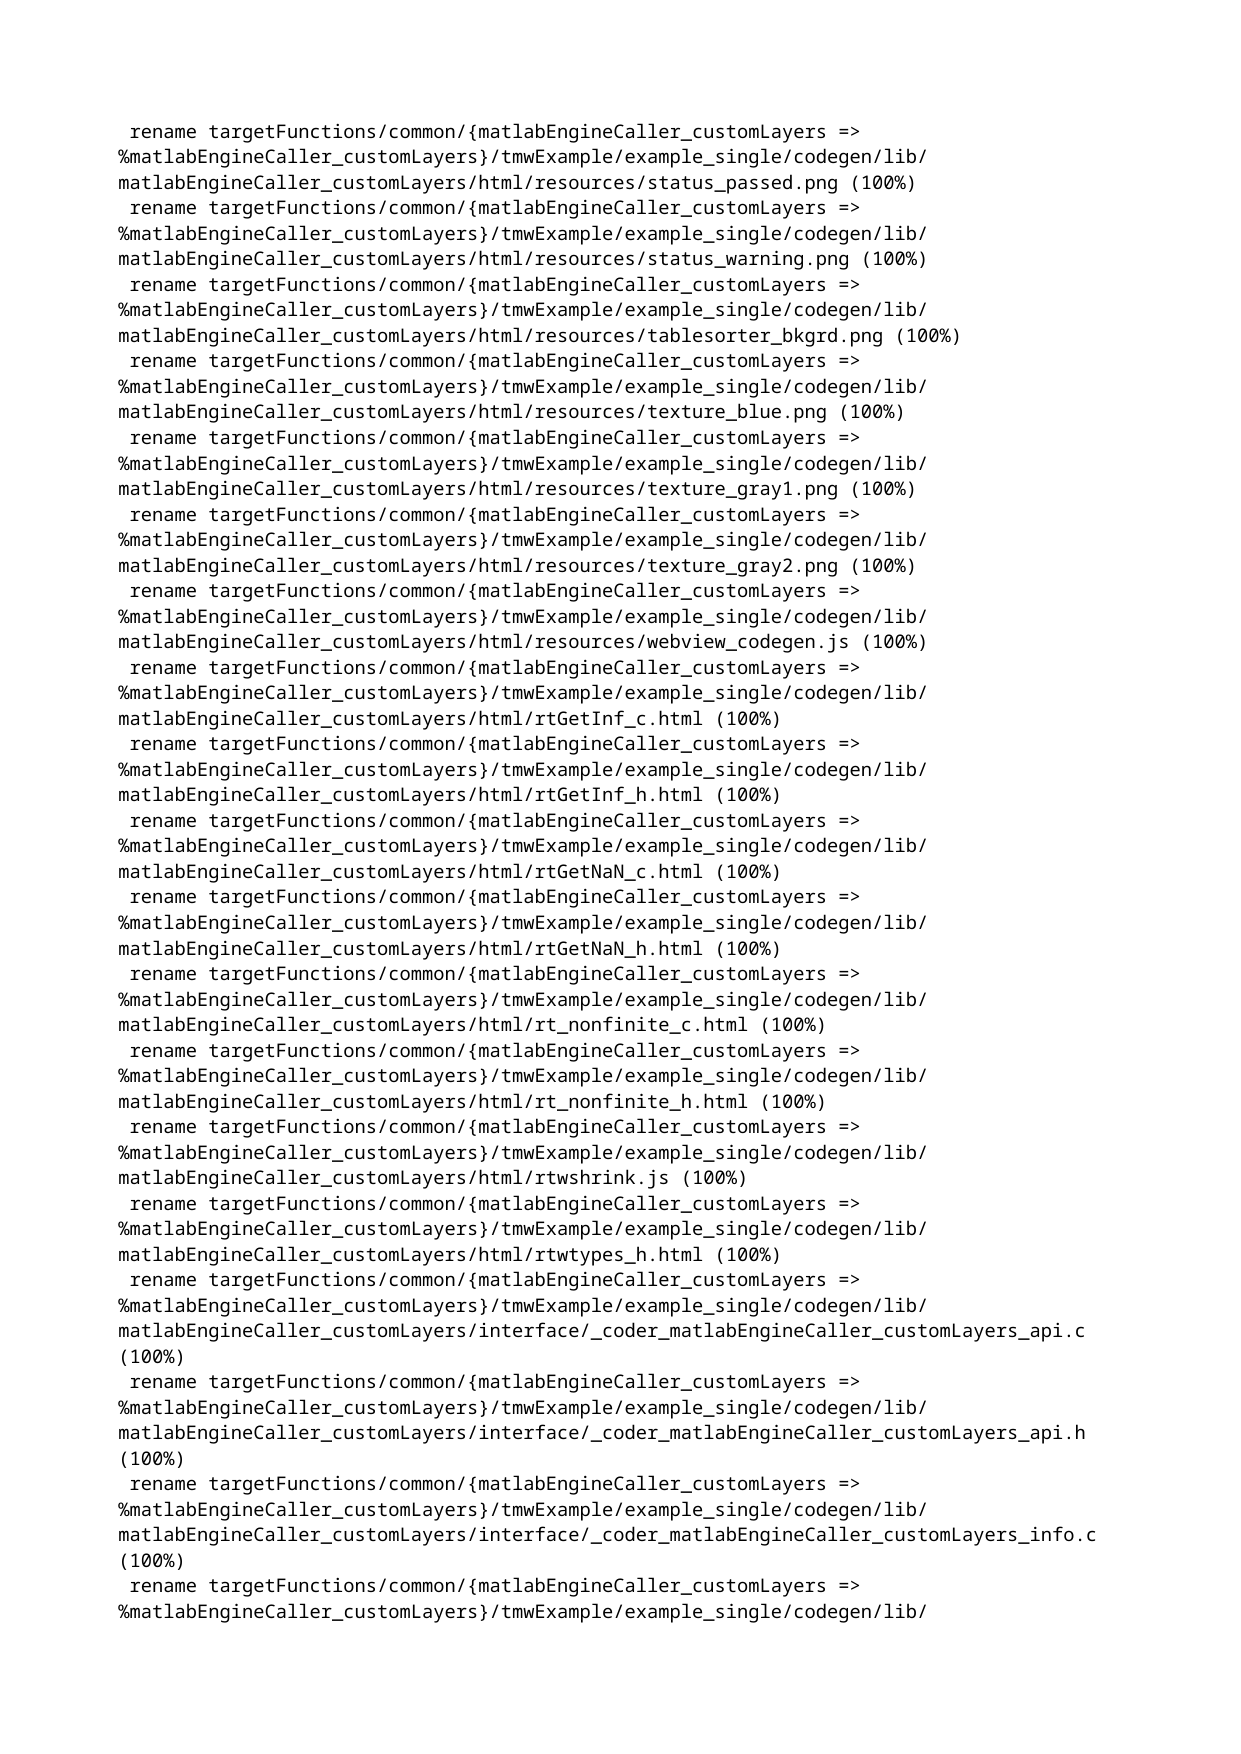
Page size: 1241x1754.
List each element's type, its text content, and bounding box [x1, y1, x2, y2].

text rename targetFunctions/common/{matlabEngineCaller_customLayers => %matlabEngineCaller_customLayers}/tmwExample/example_single/codegen/lib/matlabEngineCaller_customLayers/html/rtwshrink.js (100%) [118, 1113, 1122, 1190]
text rename targetFunctions/common/{matlabEngineCaller_customLayers => %matlabEngineCaller_customLayers}/tmwExample/example_single/codegen/lib/ [118, 1573, 1122, 1624]
text rename targetFunctions/common/{matlabEngineCaller_customLayers => %matlabEngineCaller_customLayers}/tmwExample/example_single/codegen/lib/matlabEngineCaller_customLayers/html/rt_nonfinite_c.html (100%) [118, 960, 1122, 1037]
text rename targetFunctions/common/{matlabEngineCaller_customLayers => %matlabEngineCaller_customLayers}/tmwExample/example_single/codegen/lib/matlabEngineCaller_customLayers/html/resources/status_passed.png (100%) [118, 118, 1122, 195]
text rename targetFunctions/common/{matlabEngineCaller_customLayers => %matlabEngineCaller_customLayers}/tmwExample/example_single/codegen/lib/matlabEngineCaller_customLayers/html/rtGetInf_c.html (100%) [118, 654, 1122, 731]
text rename targetFunctions/common/{matlabEngineCaller_customLayers => %matlabEngineCaller_customLayers}/tmwExample/example_single/codegen/lib/matlabEngineCaller_customLayers/html/rtwtypes_h.html (100%) [118, 1190, 1122, 1267]
text rename targetFunctions/common/{matlabEngineCaller_customLayers => %matlabEngineCaller_customLayers}/tmwExample/example_single/codegen/lib/matlabEngineCaller_customLayers/html/resources/tablesorter_bkgrd.png (100%) [118, 271, 1122, 348]
text rename targetFunctions/common/{matlabEngineCaller_customLayers => %matlabEngineCaller_customLayers}/tmwExample/example_single/codegen/lib/matlabEngineCaller_customLayers/html/rt_nonfinite_h.html (100%) [118, 1037, 1122, 1113]
text rename targetFunctions/common/{matlabEngineCaller_customLayers => %matlabEngineCaller_customLayers}/tmwExample/example_single/codegen/lib/matlabEngineCaller_customLayers/html/resources/texture_blue.png (100%) [118, 348, 1122, 424]
text rename targetFunctions/common/{matlabEngineCaller_customLayers => %matlabEngineCaller_customLayers}/tmwExample/example_single/codegen/lib/matlabEngineCaller_customLayers/html/rtGetInf_h.html (100%) [118, 731, 1122, 807]
text rename targetFunctions/common/{matlabEngineCaller_customLayers => %matlabEngineCaller_customLayers}/tmwExample/example_single/codegen/lib/matlabEngineCaller_customLayers/html/resources/webview_codegen.js (100%) [118, 577, 1122, 654]
text rename targetFunctions/common/{matlabEngineCaller_customLayers => %matlabEngineCaller_customLayers}/tmwExample/example_single/codegen/lib/matlabEngineCaller_customLayers/html/resources/texture_gray1.png (100%) [118, 424, 1122, 501]
text rename targetFunctions/common/{matlabEngineCaller_customLayers => %matlabEngineCaller_customLayers}/tmwExample/example_single/codegen/lib/matlabEngineCaller_customLayers/interface/_coder_matlabEngineCaller_customLayers_api.c (100%) [118, 1267, 1122, 1369]
text rename targetFunctions/common/{matlabEngineCaller_customLayers => %matlabEngineCaller_customLayers}/tmwExample/example_single/codegen/lib/matlabEngineCaller_customLayers/html/rtGetNaN_h.html (100%) [118, 884, 1122, 960]
text rename targetFunctions/common/{matlabEngineCaller_customLayers => %matlabEngineCaller_customLayers}/tmwExample/example_single/codegen/lib/matlabEngineCaller_customLayers/interface/_coder_matlabEngineCaller_customLayers_api.h (100%) [118, 1369, 1122, 1471]
text rename targetFunctions/common/{matlabEngineCaller_customLayers => %matlabEngineCaller_customLayers}/tmwExample/example_single/codegen/lib/matlabEngineCaller_customLayers/html/resources/status_warning.png (100%) [118, 195, 1122, 271]
text rename targetFunctions/common/{matlabEngineCaller_customLayers => %matlabEngineCaller_customLayers}/tmwExample/example_single/codegen/lib/matlabEngineCaller_customLayers/html/resources/texture_gray2.png (100%) [118, 501, 1122, 577]
text rename targetFunctions/common/{matlabEngineCaller_customLayers => %matlabEngineCaller_customLayers}/tmwExample/example_single/codegen/lib/matlabEngineCaller_customLayers/html/rtGetNaN_c.html (100%) [118, 807, 1122, 884]
text rename targetFunctions/common/{matlabEngineCaller_customLayers => %matlabEngineCaller_customLayers}/tmwExample/example_single/codegen/lib/matlabEngineCaller_customLayers/interface/_coder_matlabEngineCaller_customLayers_info.c (100%) [118, 1471, 1122, 1573]
